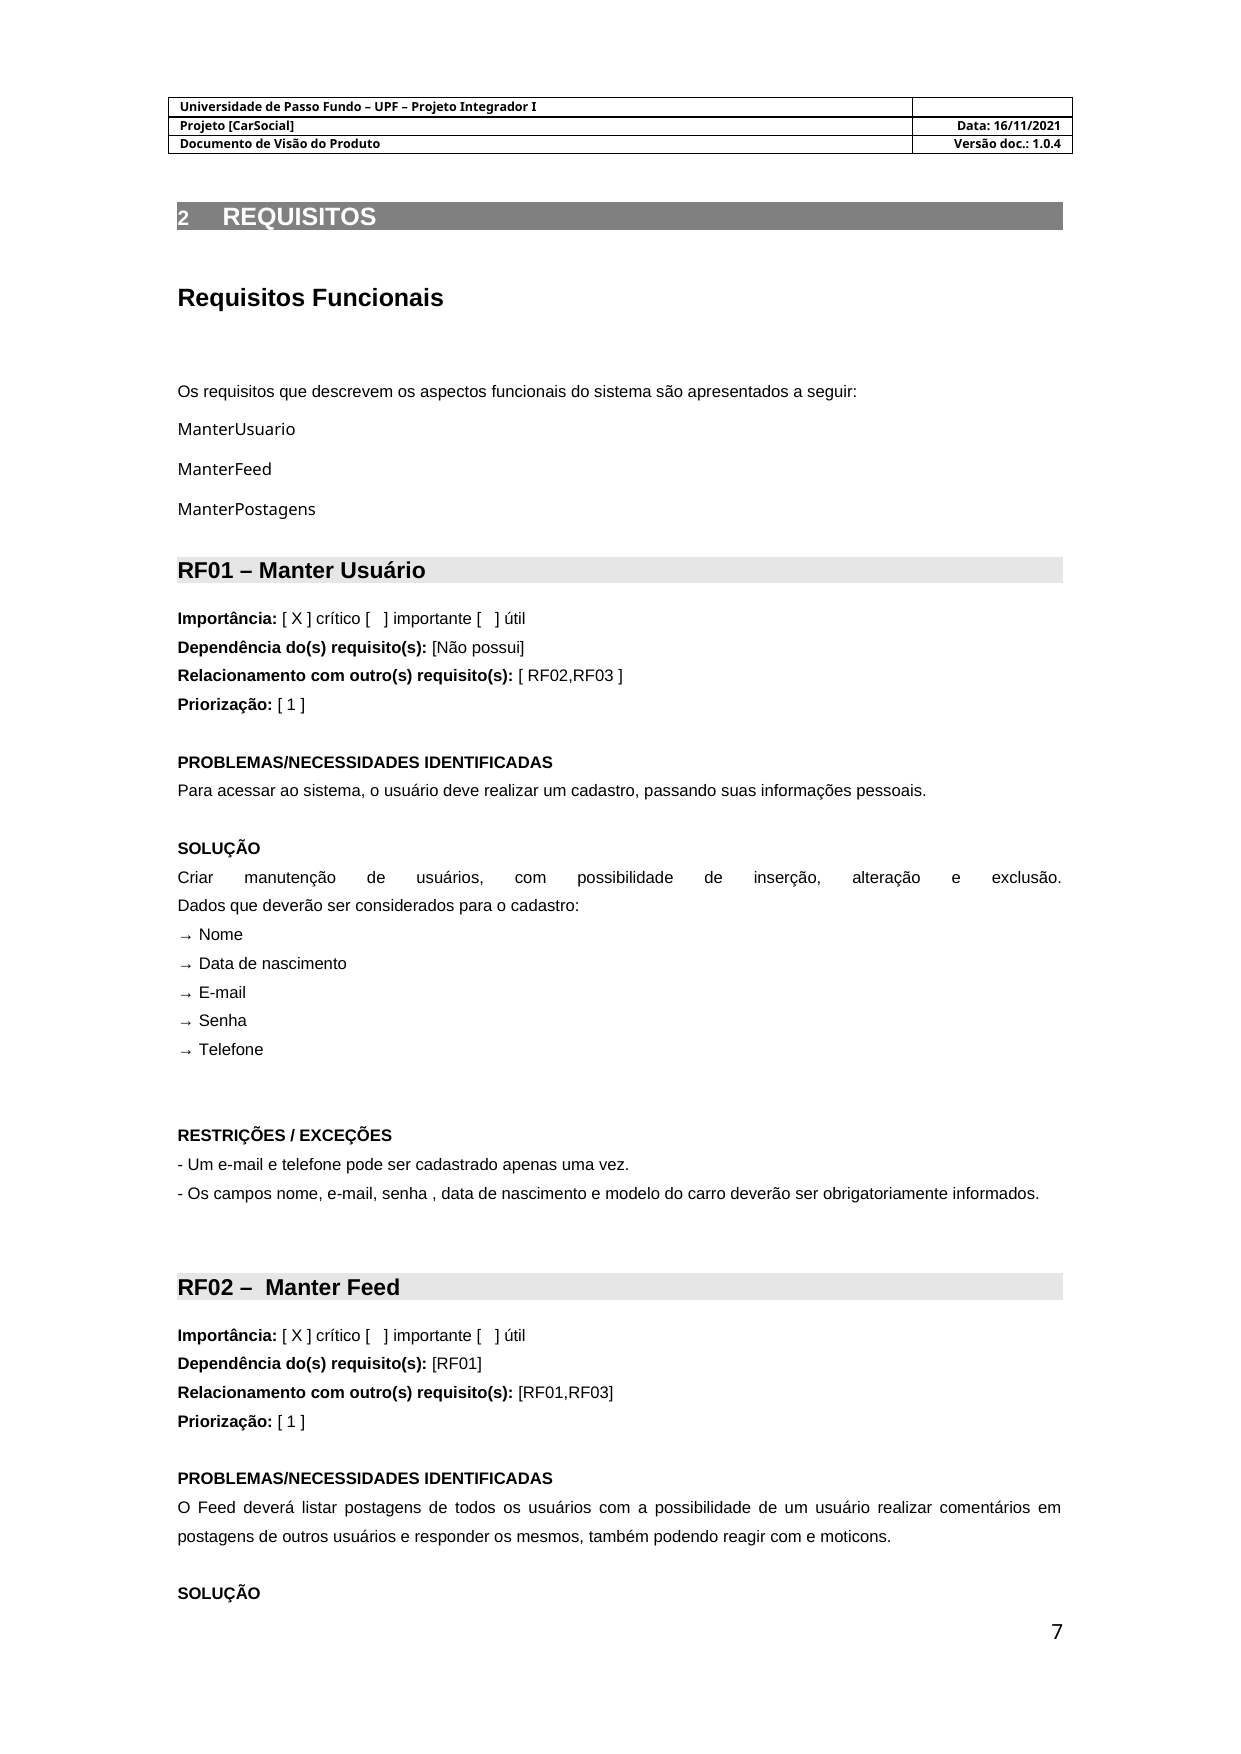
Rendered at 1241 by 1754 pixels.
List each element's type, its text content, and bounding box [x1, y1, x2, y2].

text PROBLEMAS/NECESSIDADES IDENTIFICADAS [177, 1469, 1063, 1488]
text Requisitos Funcionais [177, 283, 1063, 312]
text O Feed deverá listar postagens de todos os usuários com a possibilidade de um usuário realizar comentários em postagens de outros usuários e responder os mesmos, também podendo reagir com e moticons. [177, 1498, 1063, 1546]
text Os requisitos que descrevem os aspectos funcionais do sistema são apresentados a seguir: [177, 382, 1063, 401]
text ManterUsuario [177, 417, 1063, 440]
text ManterFeed [177, 457, 1063, 480]
text SOLUÇÃO [177, 1584, 1063, 1603]
text RF02 – Manter Feed [177, 1273, 1063, 1300]
text → Nome → Data de nascimento → E-mail → Senha [177, 925, 1063, 1030]
text Importância: [ X ] crítico [ ] importante [ ] útil Dependência do(s) requisito(s): [RF01] Relacionamento com outro(s) requisito(s): [RF01,RF03] Priorização: [ 1 ] [177, 1325, 1063, 1431]
list REQUISITOS [177, 202, 1063, 230]
text - Um e-mail e telefone pode ser cadastrado apenas uma vez. - Os campos nome, e-mail, senha , data de nascimento e modelo do carro deverão ser obrigatoriamente informados. [177, 1155, 1063, 1203]
text PROBLEMAS/NECESSIDADES IDENTIFICADAS [177, 752, 1063, 772]
text Importância: [ X ] crítico [ ] importante [ ] útil Dependência do(s) requisito(s): [Não possui] Relacionamento com outro(s) requisito(s): [ RF02,RF03 ] Priorização: [ 1 ] [177, 609, 1063, 714]
text Para acessar ao sistema, o usuário deve realizar um cadastro, passando suas informações pessoais. [177, 781, 1063, 800]
text SOLUÇÃO [177, 839, 1063, 858]
text RF01 – Manter Usuário [177, 557, 1063, 583]
text ManterPostagens [177, 498, 1063, 520]
text RESTRIÇÕES / EXCEÇÕES [177, 1126, 1063, 1145]
text Criar manutenção de usuários, com possibilidade de inserção, alteração e exclusão. Dados que deverão ser considerados para o cadastro: [177, 867, 1063, 915]
text → Telefone [177, 1040, 1063, 1059]
